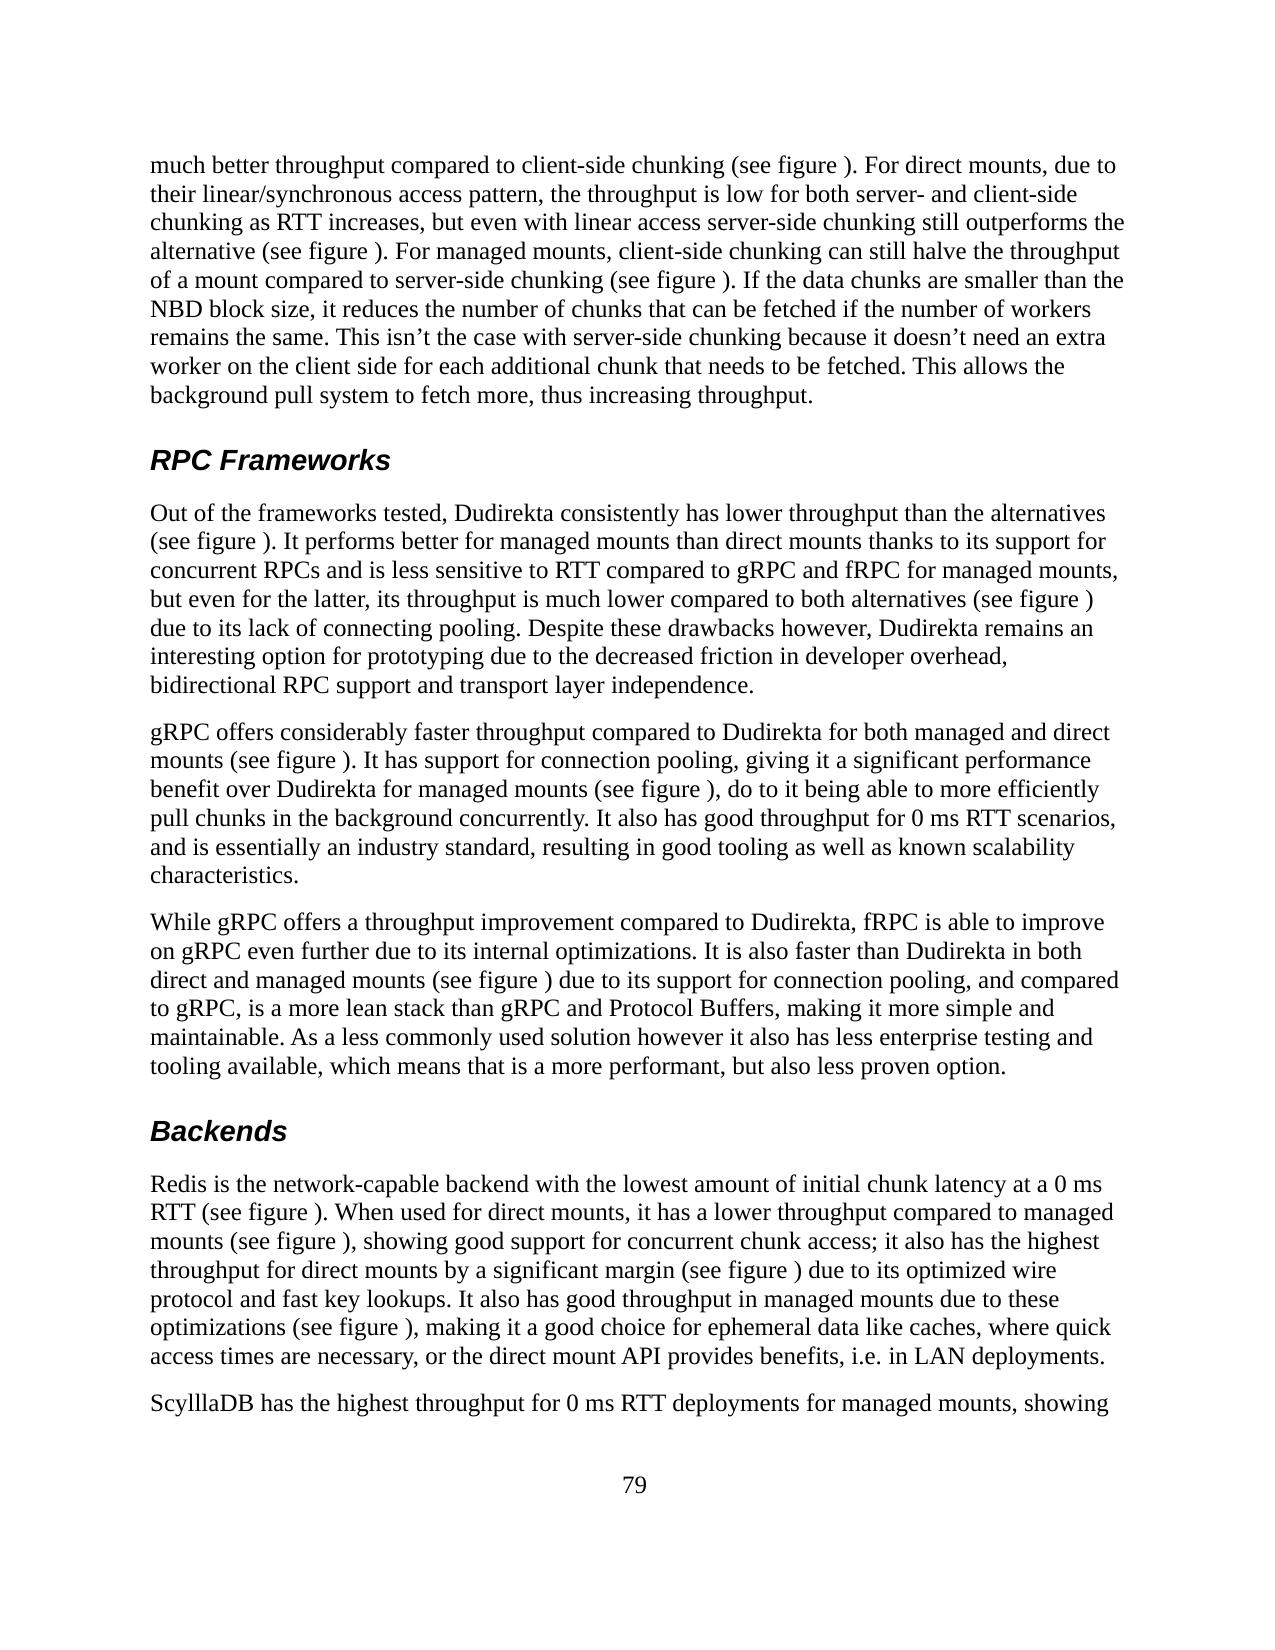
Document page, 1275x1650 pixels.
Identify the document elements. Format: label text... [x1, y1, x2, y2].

subtitle RPC Frameworks [150, 443, 1125, 476]
text While gRPC offers a throughput improvement compared to Dudirekta, fRPC is able to improve on gRPC even further due to its internal optimizations. It is also faster than Dudirekta in both direct and managed mounts (see figure ) due to its support for connection pooling, and compared to gRPC, is a more lean stack than gRPC and Protocol Buffers, making it more simple and maintainable. As a less commonly used solution however it also has less enterprise testing and tooling available, which means that is a more performant, but also less proven option. [150, 907, 1125, 1080]
text ScylllaDB has the highest throughput for 0 ms RTT deployments for managed mounts, showing [150, 1388, 1125, 1417]
subtitle Backends [150, 1114, 1125, 1147]
text much better throughput compared to client-side chunking (see figure ). For direct mounts, due to their linear/synchronous access pattern, the throughput is low for both server- and client-side chunking as RTT increases, but even with linear access server-side chunking still outperforms the alternative (see figure ). For managed mounts, client-side chunking can still halve the throughput of a mount compared to server-side chunking (see figure ). If the data chunks are smaller than the NBD block size, it reduces the number of chunks that can be fetched if the number of workers remains the same. This isn’t the case with server-side chunking because it doesn’t need an extra worker on the client side for each additional chunk that needs to be fetched. This allows the background pull system to fetch more, thus increasing throughput. [150, 150, 1125, 409]
text gRPC offers considerably faster throughput compared to Dudirekta for both managed and direct mounts (see figure ). It has support for connection pooling, giving it a significant performance benefit over Dudirekta for managed mounts (see figure ), do to it being able to more efficiently pull chunks in the background concurrently. It also has good throughput for 0 ms RTT scenarios, and is essentially an industry standard, resulting in good tooling as well as known scalability characteristics. [150, 717, 1125, 889]
text Redis is the network-capable backend with the lowest amount of initial chunk latency at a 0 ms RTT (see figure ). When used for direct mounts, it has a lower throughput compared to managed mounts (see figure ), showing good support for concurrent chunk access; it also has the highest throughput for direct mounts by a significant margin (see figure ) due to its optimized wire protocol and fast key lookups. It also has good throughput in managed mounts due to these optimizations (see figure ), making it a good choice for ephemeral data like caches, where quick access times are necessary, or the direct mount API provides benefits, i.e. in LAN deployments. [150, 1169, 1125, 1370]
text Out of the frameworks tested, Dudirekta consistently has lower throughput than the alternatives (see figure ). It performs better for managed mounts than direct mounts thanks to its support for concurrent RPCs and is less sensitive to RTT compared to gRPC and fRPC for managed mounts, but even for the latter, its throughput is much lower compared to both alternatives (see figure ) due to its lack of connecting pooling. Despite these drawbacks however, Dudirekta remains an interesting option for prototyping due to the decreased friction in developer overhead, bidirectional RPC support and transport layer independence. [150, 498, 1125, 699]
